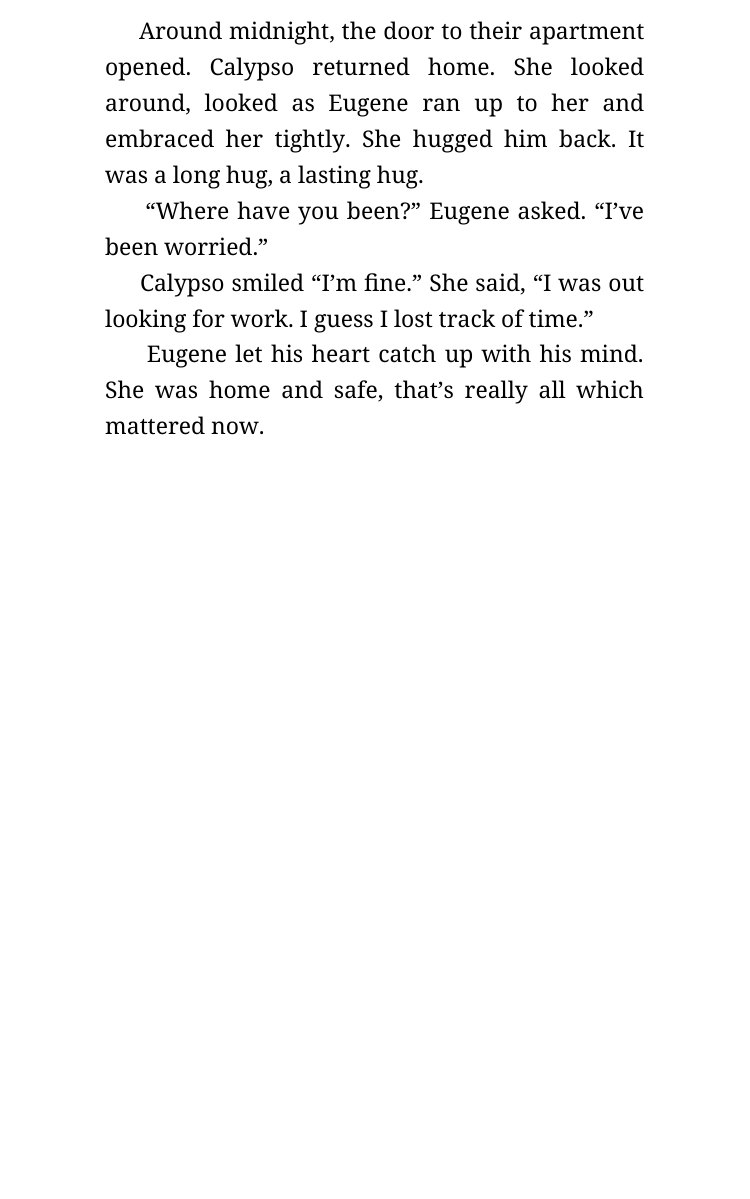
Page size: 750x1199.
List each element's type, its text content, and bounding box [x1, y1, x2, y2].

text Calypso smiled “I’m fine.” She said, “I was out looking for work. I guess I lost track of time.” [105, 267, 645, 334]
text “Where have you been?” Eugene asked. “I’ve been worried.” [105, 195, 645, 262]
text Eugene let his heart catch up with his mind. She was home and safe, that’s really all which mattered now. [105, 338, 645, 442]
text Around midnight, the door to their apartment opened. Calypso returned home. She looked around, looked as Eugene ran up to her and embraced her tightly. She hugged him back. It was a long hug, a lasting hug. [105, 15, 645, 190]
